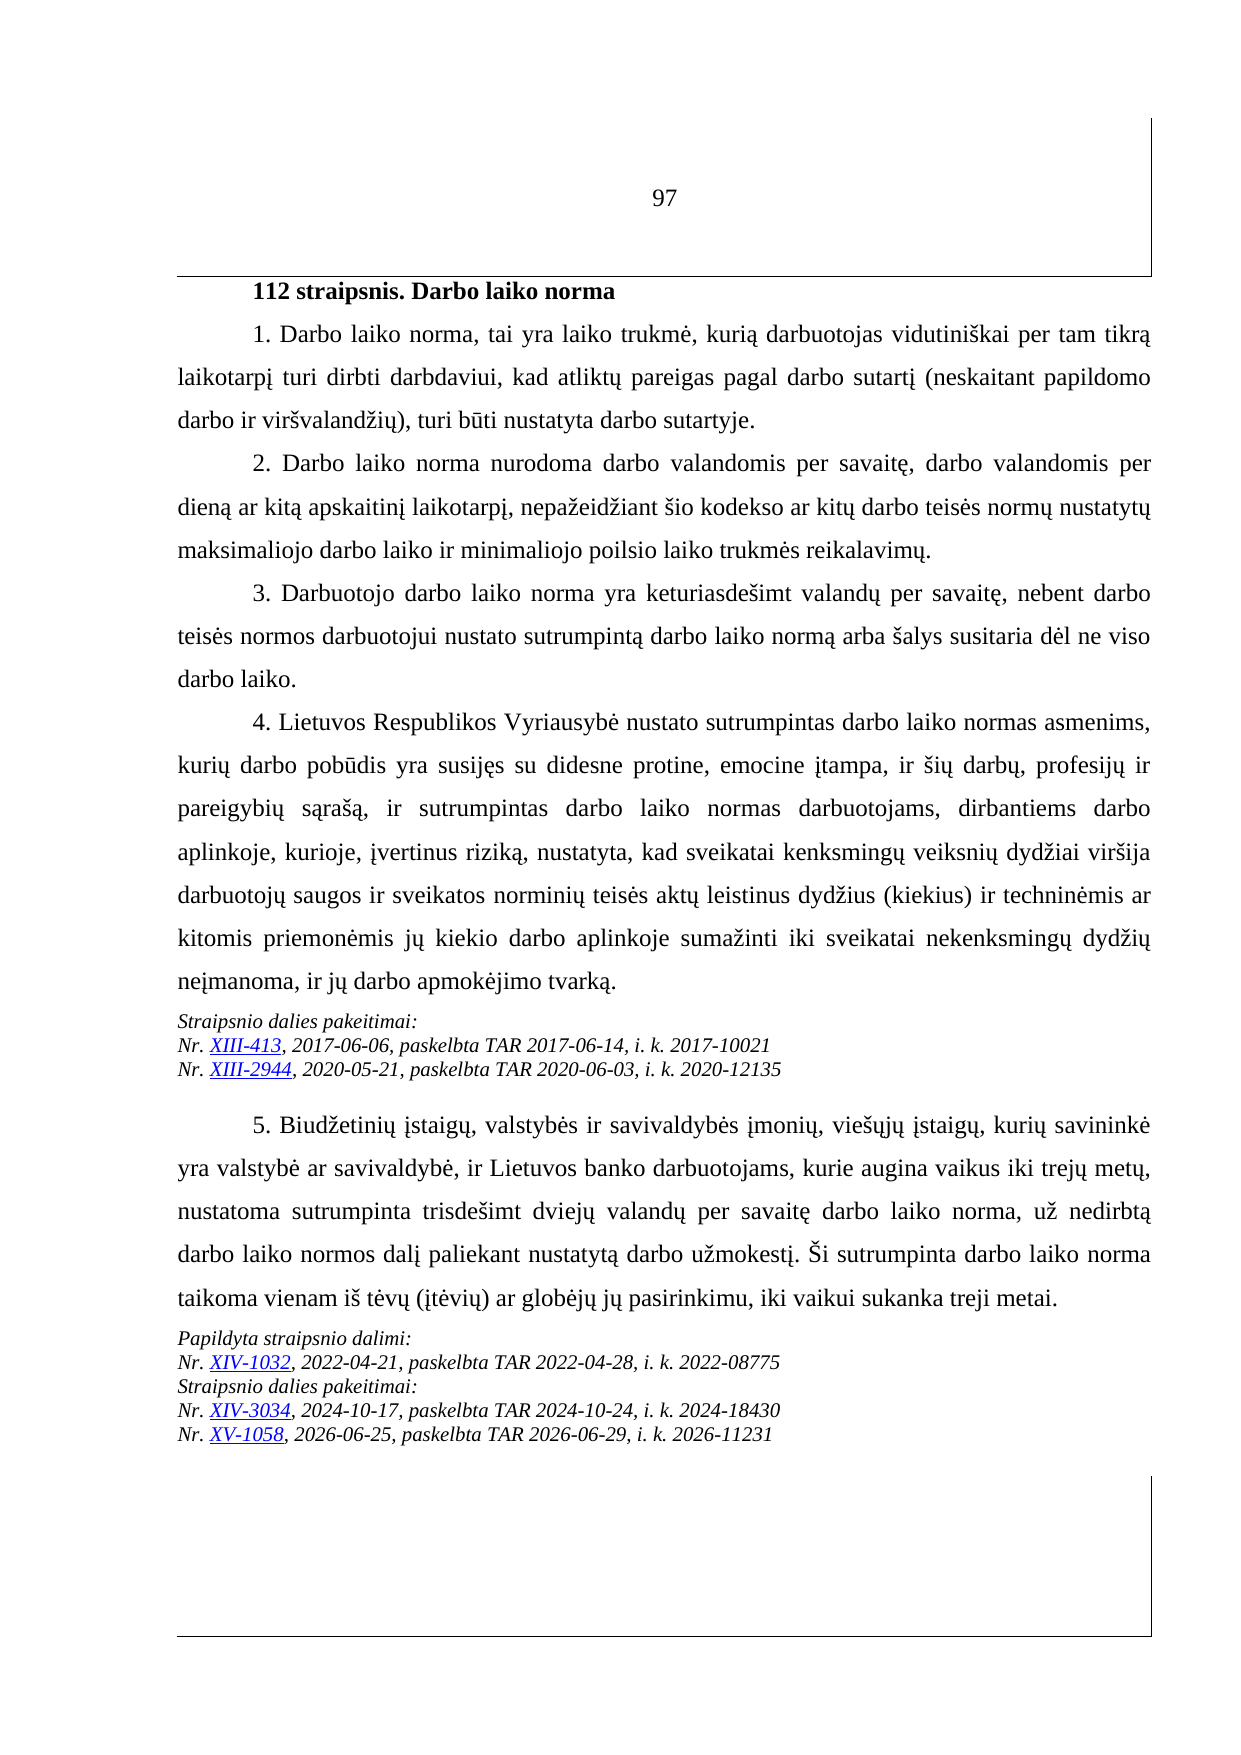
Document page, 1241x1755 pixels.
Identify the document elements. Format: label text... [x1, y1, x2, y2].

text Nr. XIII-413, 2017-06-06, paskelbta TAR 2017-06-14, i. k. 2017-10021 [177, 1033, 1152, 1057]
text Nr. XV-1058, 2026-06-25, paskelbta TAR 2026-06-29, i. k. 2026-11231 [177, 1422, 1152, 1446]
text Nr. XIII-2944, 2020-05-21, paskelbta TAR 2020-06-03, i. k. 2020-12135 [177, 1057, 1152, 1081]
text 3. Darbuotojo darbo laiko norma yra keturiasdešimt valandų per savaitę, nebent darbo teisės normos darbuotojui nustato sutrumpintą darbo laiko normą arba šalys susitaria dėl ne viso darbo laiko. [177, 578, 1152, 693]
text 5. Biudžetinių įstaigų, valstybės ir savivaldybės įmonių, viešųjų įstaigų, kurių savininkė yra valstybė ar savivaldybė, ir Lietuvos banko darbuotojams, kurie augina vaikus iki trejų metų, nustatoma sutrumpinta trisdešimt dviejų valandų per savaitę darbo laiko norma, už nedirbtą darbo laiko normos dalį paliekant nustatytą darbo užmokestį. Ši sutrumpinta darbo laiko norma taikoma vienam iš tėvų (įtėvių) ar globėjų jų pasirinkimu, iki vaikui sukanka treji metai. [177, 1110, 1152, 1311]
subtitle 112 straipsnis. Darbo laiko norma [177, 276, 1152, 305]
text Nr. XIV-1032, 2022-04-21, paskelbta TAR 2022-04-28, i. k. 2022-08775 [177, 1350, 1152, 1374]
text Straipsnio dalies pakeitimai: [177, 1374, 1152, 1398]
text Straipsnio dalies pakeitimai: [177, 1009, 1152, 1033]
text 4. Lietuvos Respublikos Vyriausybė nustato sutrumpintas darbo laiko normas asmenims, kurių darbo pobūdis yra susijęs su didesne protine, emocine įtampa, ir šių darbų, profesijų ir pareigybių sąrašą, ir sutrumpintas darbo laiko normas darbuotojams, dirbantiems darbo aplinkoje, kurioje, įvertinus riziką, nustatyta, kad sveikatai kenksmingų veiksnių dydžiai viršija darbuotojų saugos ir sveikatos norminių teisės aktų leistinus dydžius (kiekius) ir techninėmis ar kitomis priemonėmis jų kiekio darbo aplinkoje sumažinti iki sveikatai nekenksmingų dydžių neįmanoma, ir jų darbo apmokėjimo tvarką. [177, 707, 1152, 995]
text Nr. XIV-3034, 2024-10-17, paskelbta TAR 2024-10-24, i. k. 2024-18430 [177, 1398, 1152, 1422]
subtitle 1. Darbo laiko norma, tai yra laiko trukmė, kurią darbuotojas vidutiniškai per tam tikrą laikotarpį turi dirbti darbdaviui, kad atliktų pareigas pagal darbo sutartį (neskaitant papildomo darbo ir viršvalandžių), turi būti nustatyta darbo sutartyje. [177, 319, 1152, 434]
text Papildyta straipsnio dalimi: [177, 1326, 1152, 1350]
text 2. Darbo laiko norma nurodoma darbo valandomis per savaitę, darbo valandomis per dieną ar kitą apskaitinį laikotarpį, nepažeidžiant šio kodekso ar kitų darbo teisės normų nustatytų maksimaliojo darbo laiko ir minimaliojo poilsio laiko trukmės reikalavimų. [177, 448, 1152, 563]
